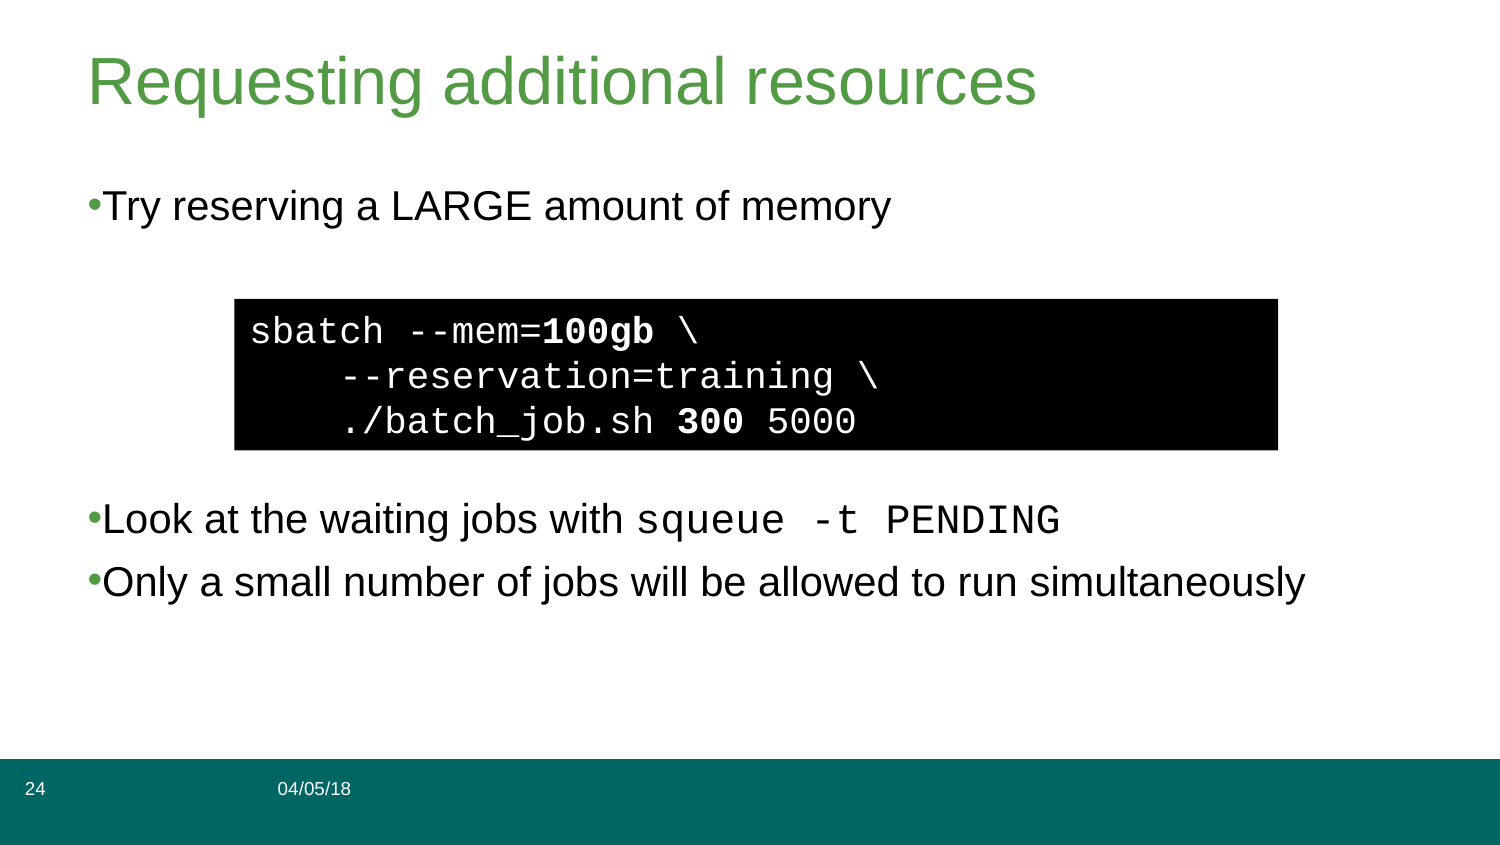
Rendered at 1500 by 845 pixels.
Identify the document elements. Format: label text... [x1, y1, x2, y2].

title Requesting additional resources [87, 37, 1426, 132]
list Try reserving a LARGE amount of memory Look at the waiting jobs with squeue -t PENDING Only a small number of jobs will be allowed to run simultaneously [87, 178, 1461, 609]
text_box 04/05/18 [277, 776, 553, 799]
text_box sbatch --mem=100gb \ --reservation=training \ ./batch_job.sh 300 5000 [234, 298, 1279, 451]
text_box [24, 776, 76, 799]
